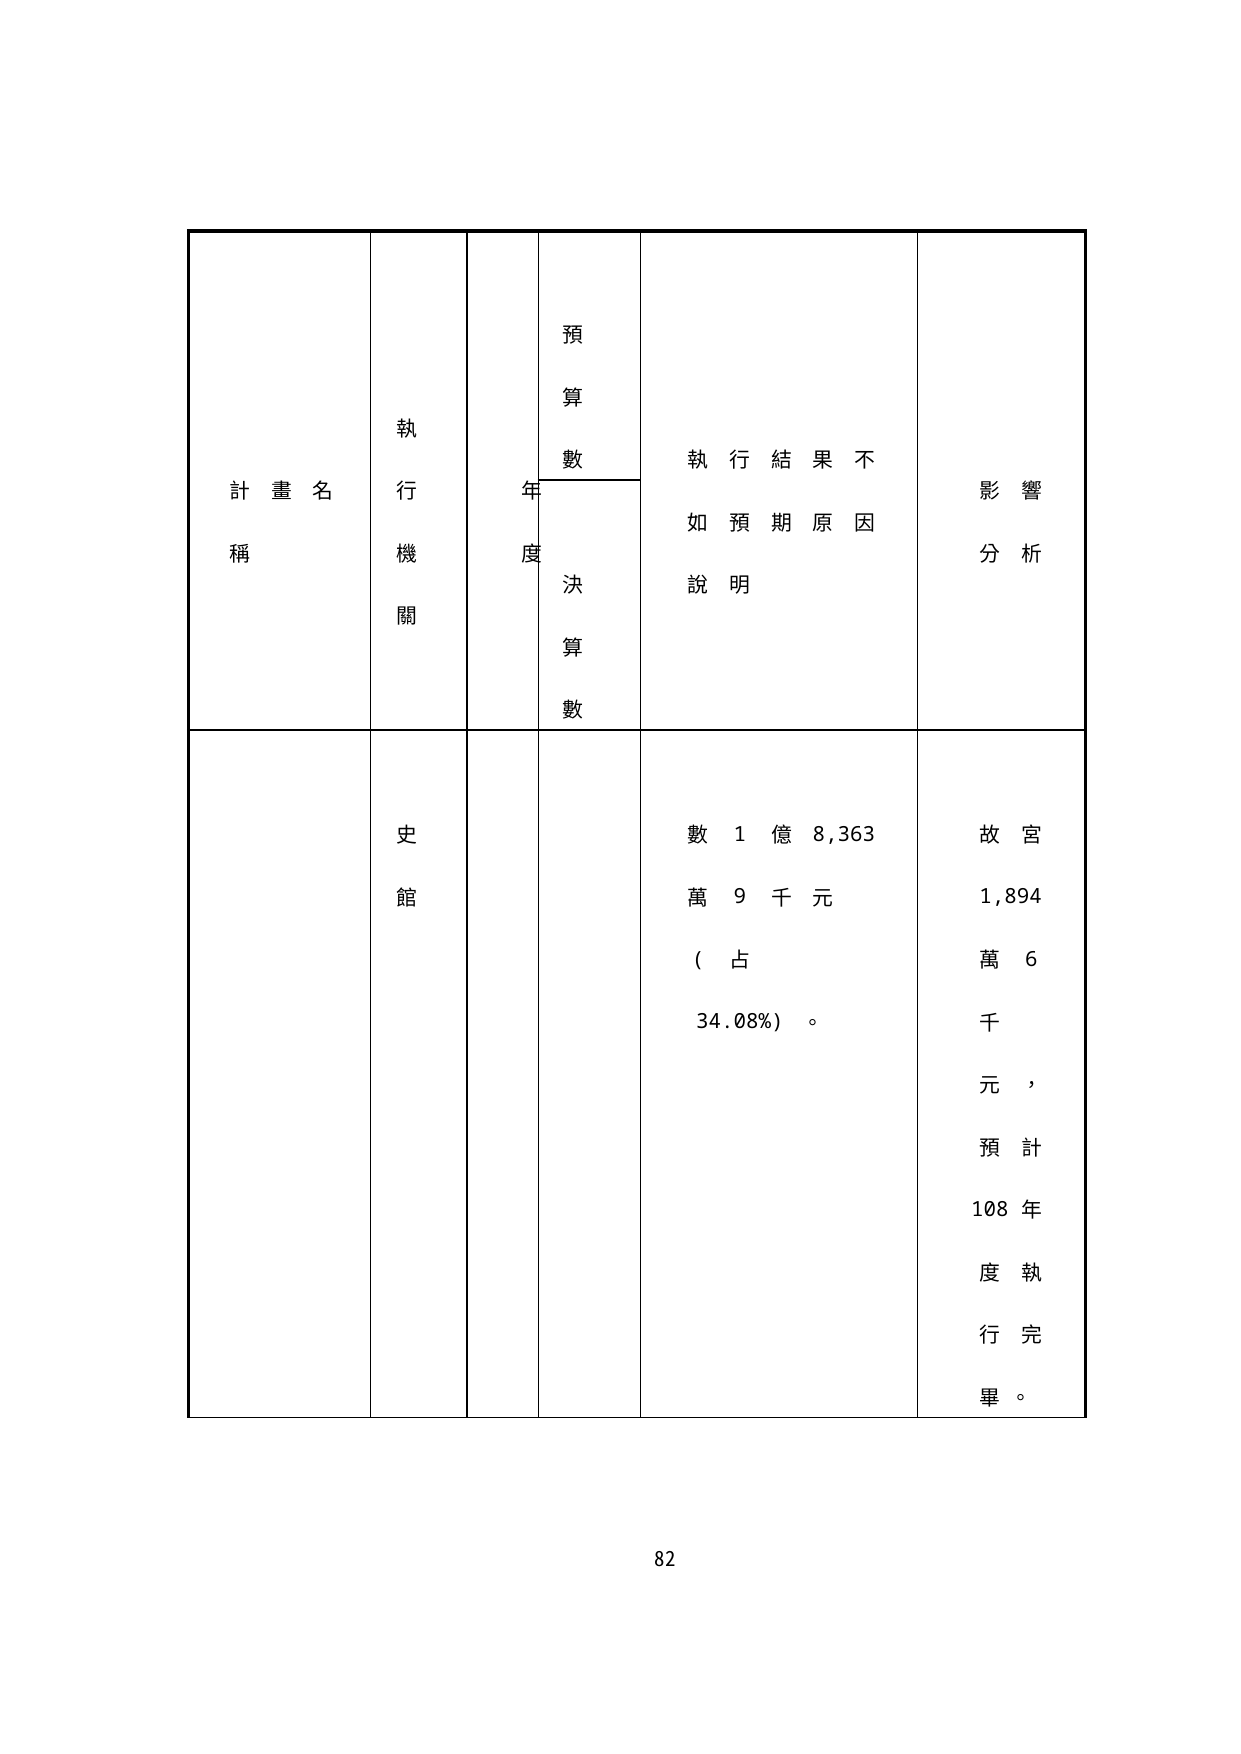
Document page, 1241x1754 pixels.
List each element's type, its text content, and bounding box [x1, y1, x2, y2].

table_header 年度 [468, 233, 538, 729]
table_header 執行結果不如預期原因說明 [641, 233, 917, 729]
table_cell 數1億8,363萬9千元(占34.08%)。 [641, 731, 917, 1417]
table_cell [539, 731, 640, 1417]
table_header 預算數 [539, 233, 640, 479]
table_cell [468, 731, 538, 1417]
table_header 影響分析 [918, 233, 1084, 729]
table_cell 決算數 [539, 481, 640, 729]
table_cell 故宮1,894萬6千元，預計108年度執行完畢。 [918, 731, 1084, 1417]
table_cell [190, 731, 370, 1417]
table_cell 史館 [371, 731, 466, 1417]
table_header 執行機關 [371, 233, 466, 729]
table_header 計畫名稱 [190, 233, 370, 729]
